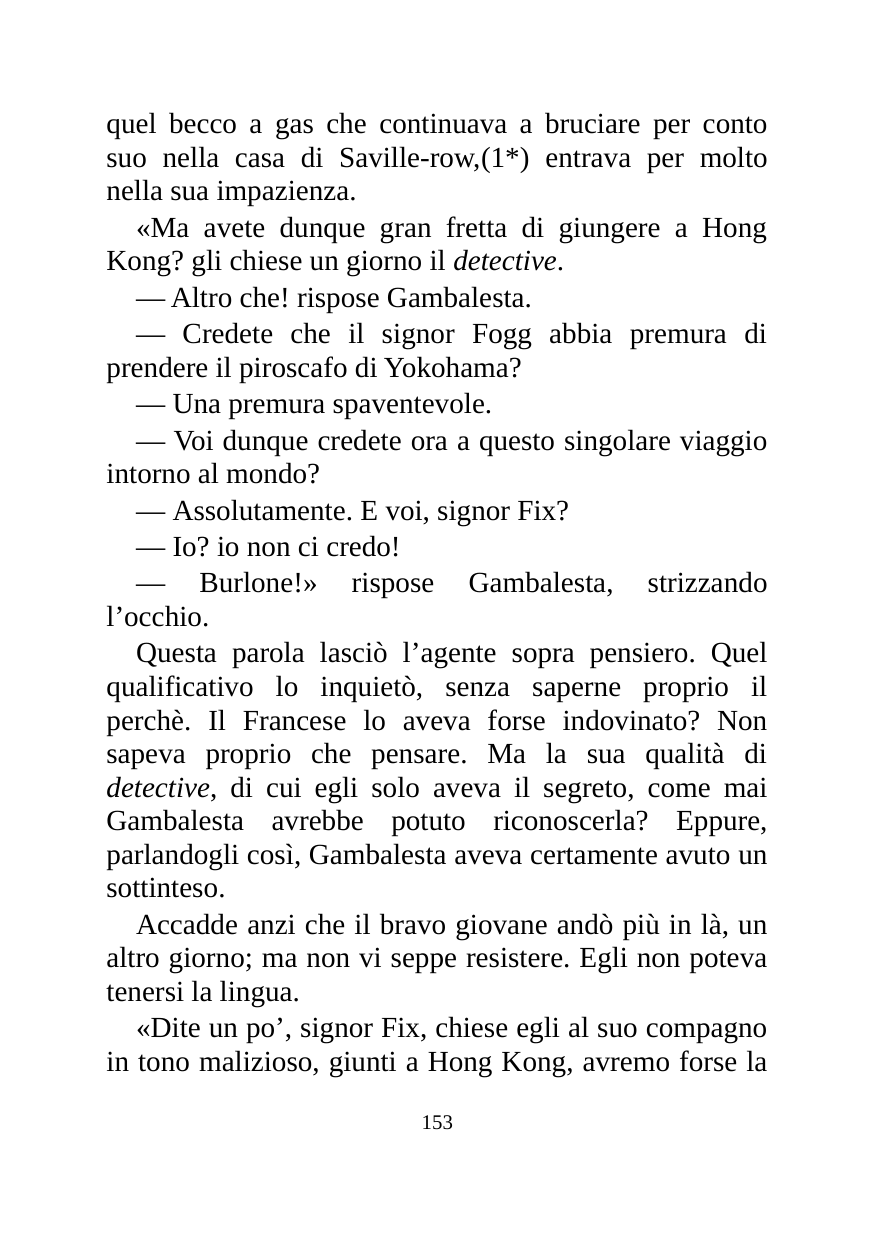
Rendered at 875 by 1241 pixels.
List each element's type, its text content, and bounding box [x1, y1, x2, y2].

text quel becco a gas che continuava a bruciare per conto suo nella casa di Saville-row,(1*) entrava per molto nella sua impazienza. [106, 106, 768, 207]
text — Una premura spaventevole. [106, 386, 768, 420]
text Accadde anzi che il bravo giovane andò più in là, un altro giorno; ma non vi seppe resistere. Egli non poteva tenersi la lingua. [106, 907, 768, 1007]
text Questa parola lasciò l’agente sopra pensiero. Quel qualificativo lo inquietò, senza saperne proprio il perchè. Il Francese lo aveva forse indovinato? Non sapeva proprio che pensare. Ma la sua qualità di detective, di cui egli solo aveva il segreto, come mai Gambalesta avrebbe potuto riconoscerla? Eppure, parlandogli così, Gambalesta aveva certamente avuto un sottinteso. [106, 636, 768, 904]
text «Ma avete dunque gran fretta di giungere a Hong Kong? gli chiese un giorno il detective. [106, 210, 768, 277]
text — Voi dunque credete ora a questo singolare viaggio intorno al mondo? [106, 423, 768, 490]
text — Altro che! rispose Gambalesta. [106, 280, 768, 313]
text — Assolutamente. E voi, signor Fix? [106, 493, 768, 526]
text «Dite un po’, signor Fix, chiese egli al suo compagno in tono malizioso, giunti a Hong Kong, avremo forse la [106, 1010, 768, 1077]
text — Io? io non ci credo! [106, 529, 768, 563]
text — Credete che il signor Fogg abbia premura di prendere il piroscafo di Yokohama? [106, 316, 768, 383]
text — Burlone!» rispose Gambalesta, strizzando l’occhio. [106, 566, 768, 633]
